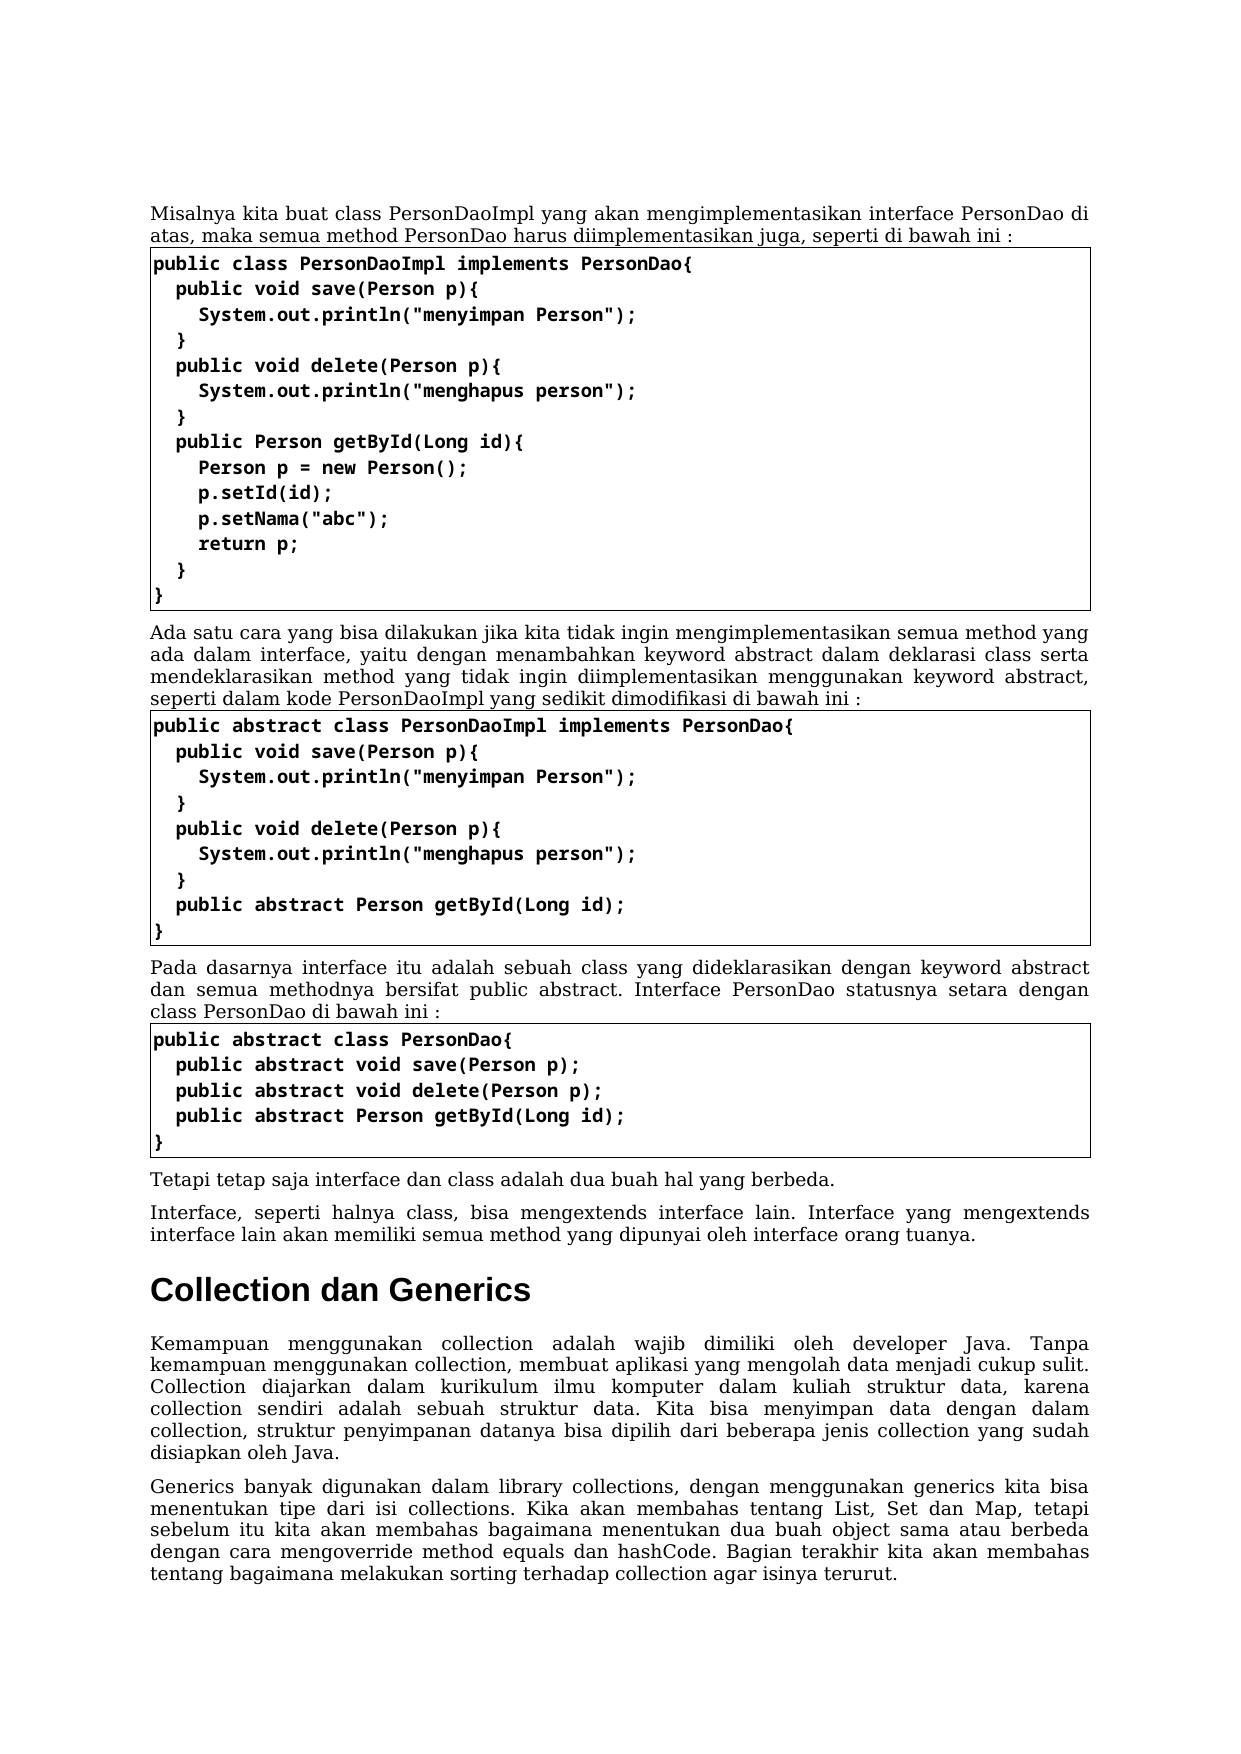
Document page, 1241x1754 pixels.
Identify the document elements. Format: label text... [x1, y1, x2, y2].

text } [151, 400, 1090, 426]
text public void save(Person p){ [151, 735, 1090, 761]
subtitle Collection dan Generics [150, 1271, 1091, 1308]
text public abstract class PersonDao{ [151, 1024, 1090, 1048]
text } [151, 1125, 1090, 1157]
text public void delete(Person p){ [151, 812, 1090, 837]
text Kemampuan menggunakan collection adalah wajib dimiliki oleh developer Java. Tanpa kemampuan menggunakan collection, membuat aplikasi yang mengolah data menjadi cukup sulit. Collection diajarkan dalam kurikulum ilmu komputer dalam kuliah struktur data, karena collection sendiri adalah sebuah struktur data. Kita bisa menyimpan data dengan dalam collection, struktur penyimpanan datanya bisa dipilih dari beberapa jenis collection yang sudah disiapkan oleh Java. [150, 1333, 1091, 1464]
text public abstract class PersonDaoImpl implements PersonDao{ [151, 711, 1090, 735]
text public abstract Person getById(Long id); [151, 1099, 1090, 1125]
text } [151, 579, 1090, 610]
text public void delete(Person p){ [151, 349, 1090, 374]
text public abstract void save(Person p); [151, 1048, 1090, 1074]
text Pada dasarnya interface itu adalah sebuah class yang dideklarasikan dengan keyword abstract dan semua methodnya bersifat public abstract. Interface PersonDao statusnya setara dengan class PersonDao di bawah ini : [150, 957, 1091, 1023]
text System.out.println("menyimpan Person"); [151, 298, 1090, 323]
text public Person getById(Long id){ [151, 426, 1090, 451]
text Ada satu cara yang bisa dilakukan jika kita tidak ingin mengimplementasikan semua method yang ada dalam interface, yaitu dengan menambahkan keyword abstract dalam deklarasi class serta mendeklarasikan method yang tidak ingin diimplementasikan menggunakan keyword abstract, seperti dalam kode PersonDaoImpl yang sedikit dimodifikasi di bawah ini : [150, 622, 1091, 710]
text } [151, 786, 1090, 812]
text p.setNama("abc"); [151, 502, 1090, 528]
text } [151, 323, 1090, 349]
text public abstract Person getById(Long id); [151, 888, 1090, 914]
text public void save(Person p){ [151, 272, 1090, 298]
text } [151, 863, 1090, 888]
text Generics banyak digunakan dalam library collections, dengan menggunakan generics kita bisa menentukan tipe dari isi collections. Kika akan membahas tentang List, Set dan Map, tetapi sebelum itu kita akan membahas bagaimana menentukan dua buah object sama atau berbeda dengan cara mengoverride method equals dan hashCode. Bagian terakhir kita akan membahas tentang bagaimana melakukan sorting terhadap collection agar isinya terurut. [150, 1476, 1091, 1585]
text System.out.println("menghapus person"); [151, 374, 1090, 400]
text Misalnya kita buat class PersonDaoImpl yang akan mengimplementasikan interface PersonDao di atas, maka semua method PersonDao harus diimplementasikan juga, seperti di bawah ini : [150, 203, 1091, 247]
text System.out.println("menghapus person"); [151, 837, 1090, 863]
text } [151, 553, 1090, 579]
text public class PersonDaoImpl implements PersonDao{ [151, 248, 1090, 272]
text System.out.println("menyimpan Person"); [151, 761, 1090, 786]
text Tetapi tetap saja interface dan class adalah dua buah hal yang berbeda. [150, 1169, 1091, 1191]
text return p; [151, 528, 1090, 553]
text Interface, seperti halnya class, bisa mengextends interface lain. Interface yang mengextends interface lain akan memiliki semua method yang dipunyai oleh interface orang tuanya. [150, 1202, 1091, 1246]
text public abstract void delete(Person p); [151, 1074, 1090, 1099]
text } [151, 914, 1090, 945]
text p.setId(id); [151, 477, 1090, 502]
text Person p = new Person(); [151, 451, 1090, 477]
